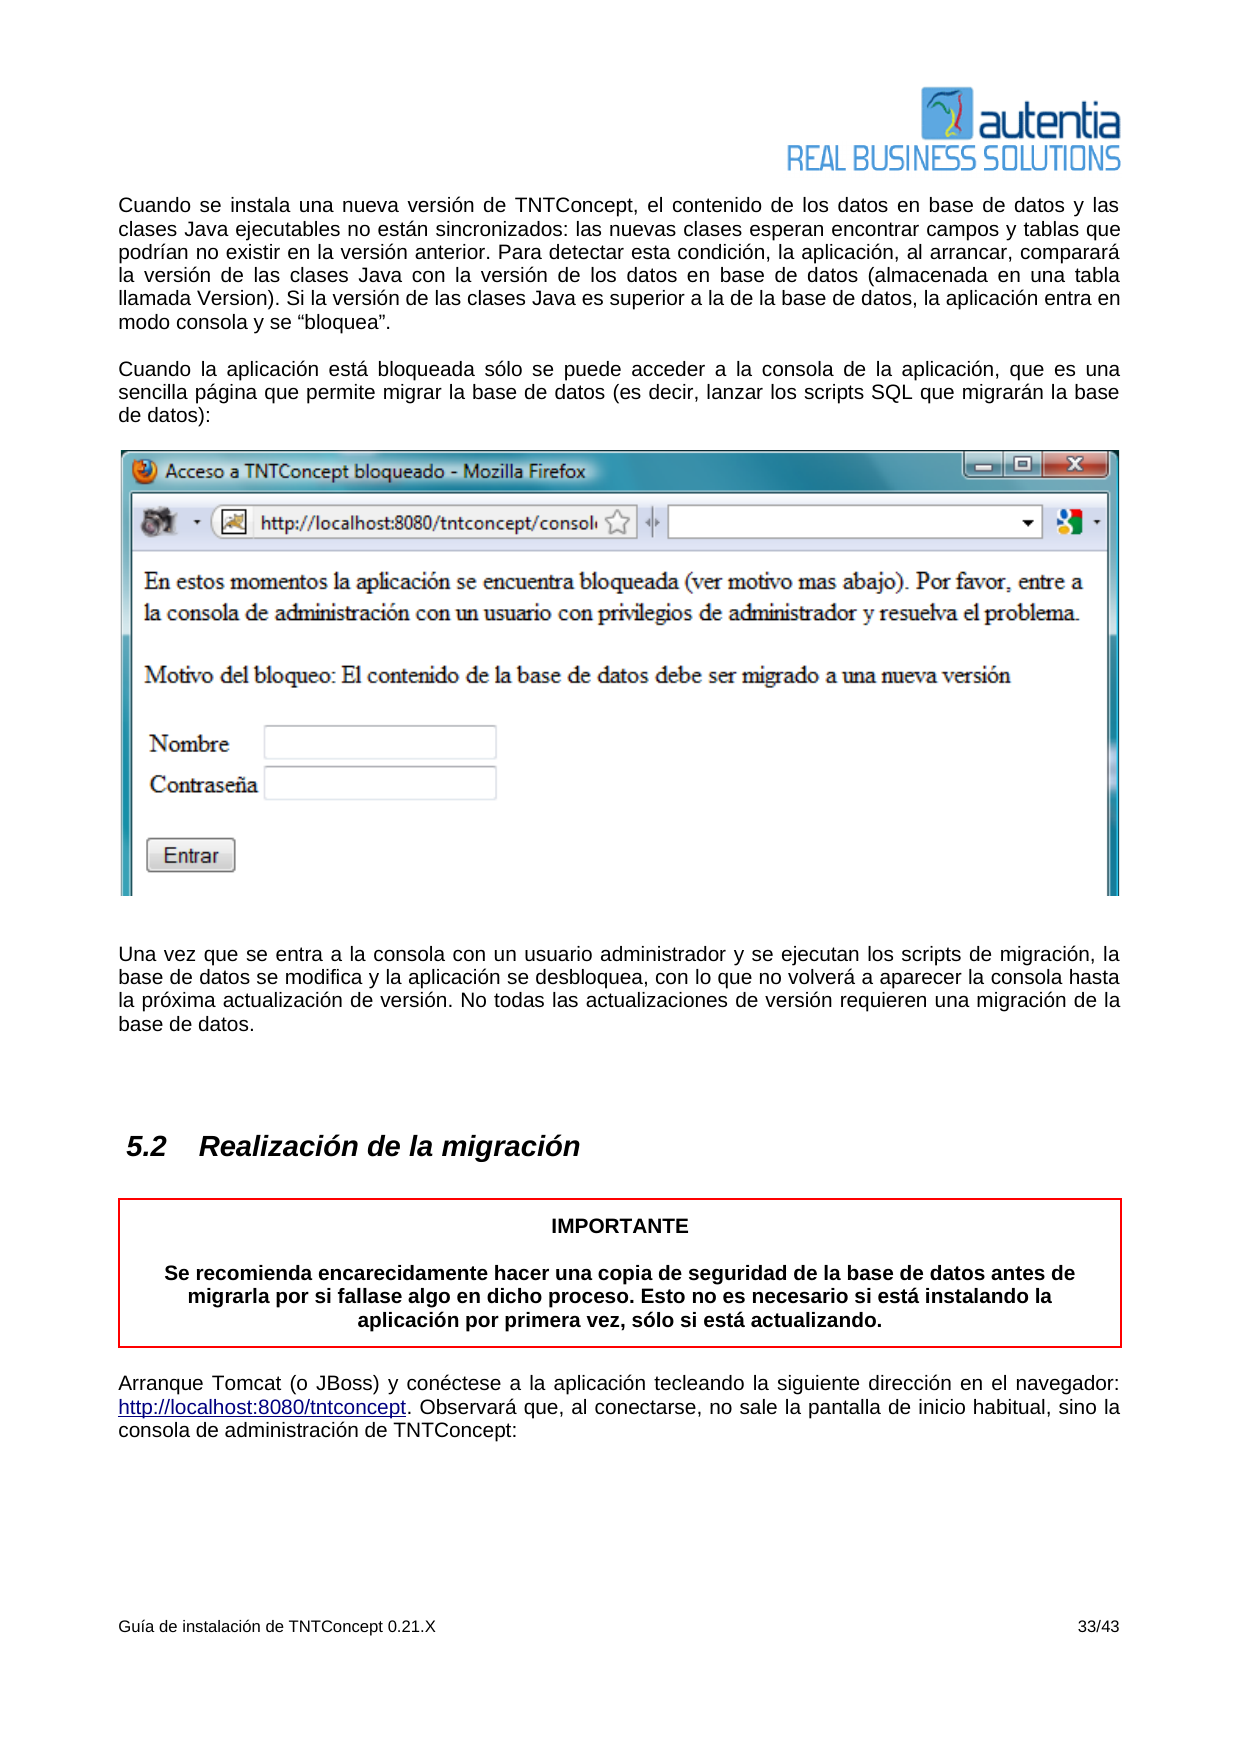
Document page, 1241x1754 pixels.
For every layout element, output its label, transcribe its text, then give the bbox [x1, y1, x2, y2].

text Se recomienda encarecidamente hacer una copia de seguridad de la base de datos antes de migrarla por si fallase algo en dicho proceso. Esto no es necesario si está instalando la aplicación por primera vez, sólo si está actualizando. [120, 1245, 1120, 1346]
text Una vez que se entra a la consola con un usuario administrador y se ejecutan los scripts de migración, la base de datos se modifica y la aplicación se desbloquea, con lo que no volverá a aparecer la consola hasta la próxima actualización de versión. No todas las actualizaciones de versión requieren una migración de la base de datos. [118, 943, 1122, 1036]
picture [782, 85, 1123, 178]
text Cuando la aplicación está bloqueada sólo se puede acceder a la consola de la aplicación, que es una sencilla página que permite migrar la base de datos (es decir, lanzar los scripts SQL que migrarán la base de datos): [118, 357, 1122, 427]
subtitle Realización de la migración [118, 1130, 1122, 1163]
text Arranque Tomcat (o JBoss) y conéctese a la aplicación tecleando la siguiente dirección en el navegador: http://localhost:8080/tntconcept. Observará que, al conectarse, no sale la pantalla de inicio habitual, sino la consola de administración de TNTConcept: [118, 1372, 1122, 1442]
picture [120, 450, 1120, 896]
text Cuando se instala una nueva versión de TNTConcept, el contenido de los datos en base de datos y las clases Java ejecutables no están sincronizados: las nuevas clases esperan encontrar campos y tablas que podrían no existir en la versión anterior. Para detectar esta condición, la aplicación, al arrancar, comparará la versión de las clases Java con la versión de los datos en base de datos (almacenada en una tabla llamada Version). Si la versión de las clases Java es superior a la de la base de datos, la aplicación entra en modo consola y se “bloquea”. [118, 194, 1122, 333]
text IMPORTANTE [120, 1200, 1120, 1238]
